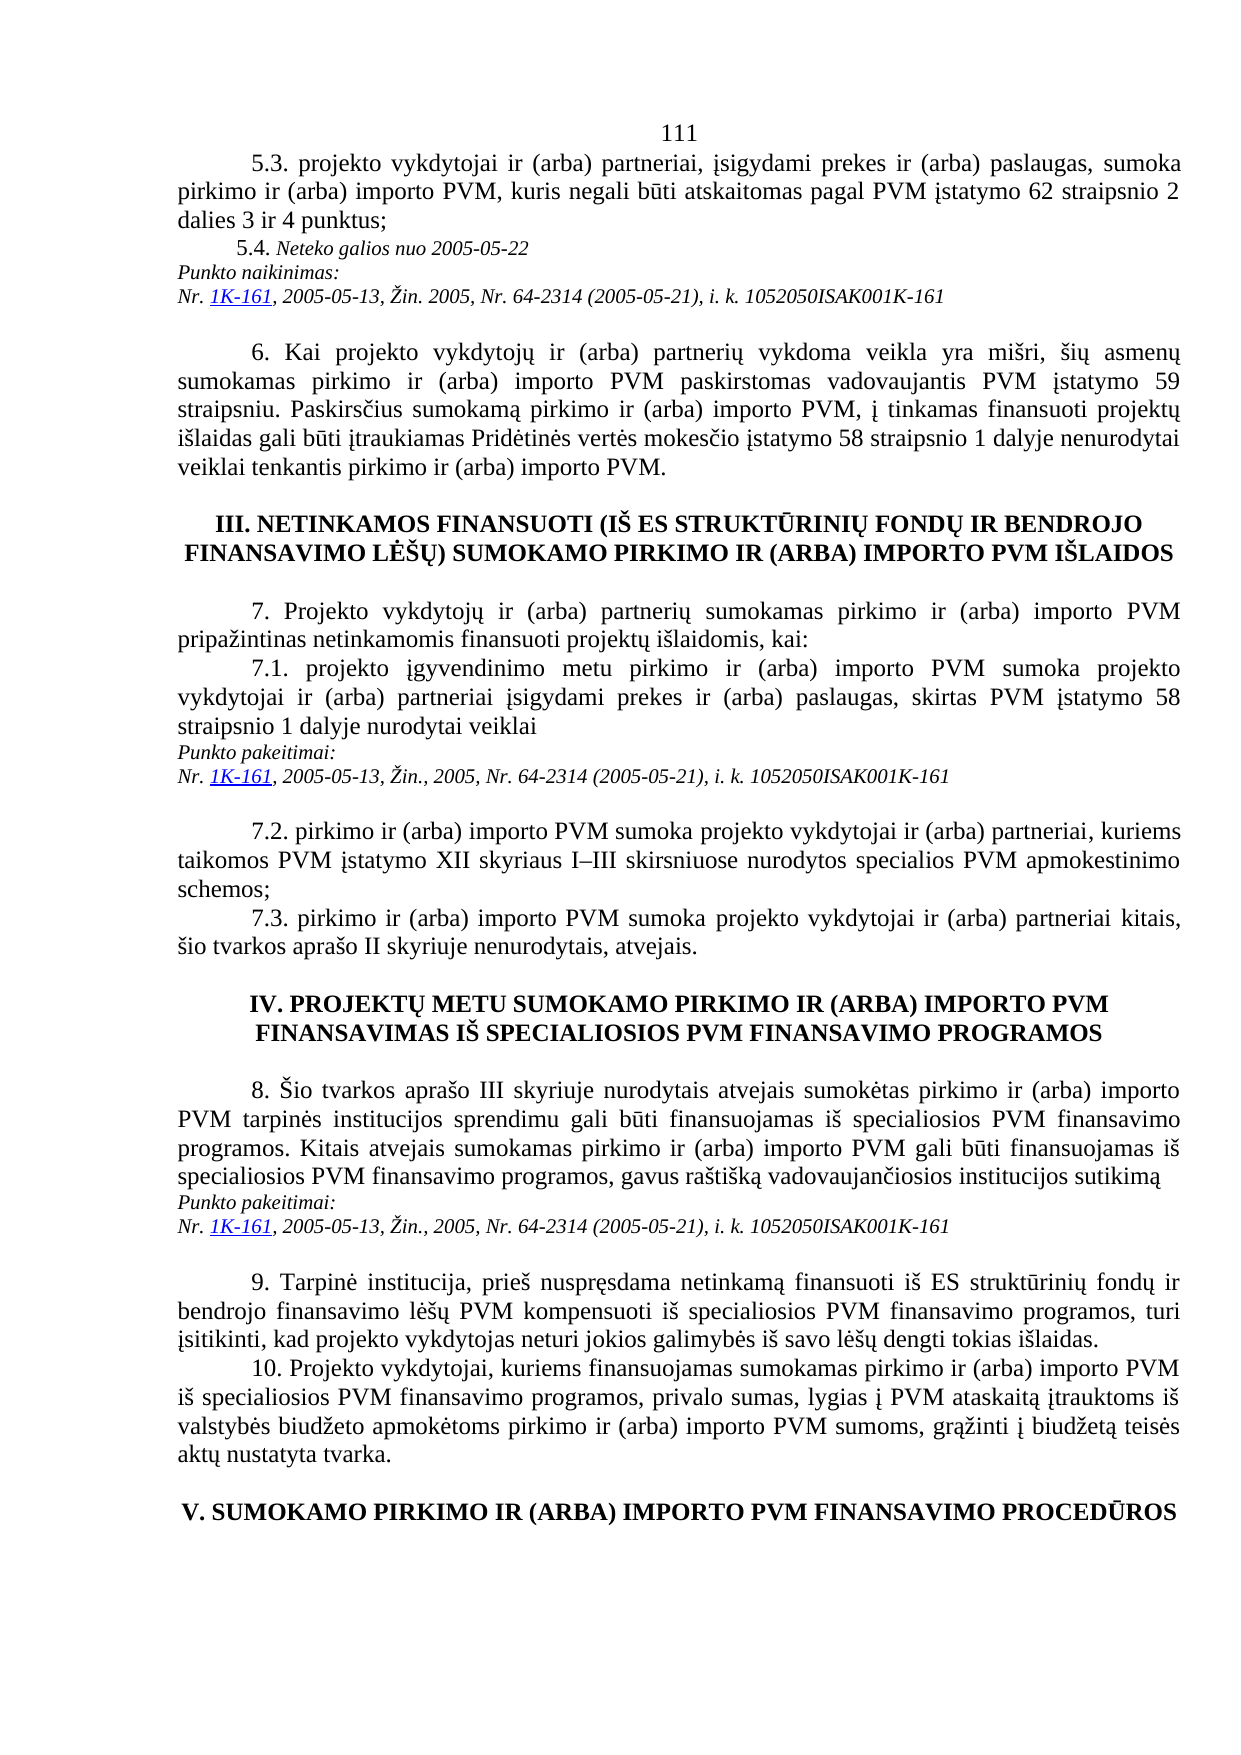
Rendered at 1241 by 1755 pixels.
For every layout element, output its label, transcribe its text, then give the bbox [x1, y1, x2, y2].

text 7. Projekto vykdytojų ir (arba) partnerių sumokamas pirkimo ir (arba) importo PVM pripažintinas netinkamomis finansuoti projektų išlaidomis, kai: [177, 596, 1181, 653]
text 5.4. Neteko galios nuo 2005-05-22 [177, 234, 1181, 260]
text Punkto naikinimas: [177, 260, 1181, 284]
text Punkto pakeitimai: [177, 1190, 1181, 1214]
text III. NETINKAMOS FINANSUOTI (IŠ ES STRUKTŪRINIŲ FONDŲ IR BENDROJO FINANSAVIMO LĖŠŲ) SUMOKAMO PIRKIMO IR (ARBA) IMPORTO PVM IŠLAIDOS [177, 509, 1181, 567]
text Punkto pakeitimai: [177, 739, 1181, 764]
text 7.3. pirkimo ir (arba) importo PVM sumoka projekto vykdytojai ir (arba) partneriai kitais, šio tvarkos aprašo II skyriuje nenurodytais, atvejais. [177, 903, 1181, 960]
text 8. Šio tvarkos aprašo III skyriuje nurodytais atvejais sumokėtas pirkimo ir (arba) importo PVM tarpinės institucijos sprendimu gali būti finansuojamas iš specialiosios PVM finansavimo programos. Kitais atvejais sumokamas pirkimo ir (arba) importo PVM gali būti finansuojamas iš specialiosios PVM finansavimo programos, gavus raštišką vadovaujančiosios institucijos sutikimą [177, 1075, 1181, 1190]
text IV. PROJEKTŲ METU SUMOKAMO PIRKIMO IR (ARBA) IMPORTO PVM FINANSAVIMAS IŠ SPECIALIOSIOS PVM FINANSAVIMO PROGRAMOS [177, 989, 1181, 1046]
text Nr. 1K-161, 2005-05-13, Žin., 2005, Nr. 64-2314 (2005-05-21), i. k. 1052050ISAK001K-161 [177, 1214, 1181, 1238]
text 5.3. projekto vykdytojai ir (arba) partneriai, įsigydami prekes ir (arba) paslaugas, sumoka pirkimo ir (arba) importo PVM, kuris negali būti atskaitomas pagal PVM įstatymo 62 straipsnio 2 dalies 3 ir 4 punktus; [177, 148, 1181, 234]
text 10. Projekto vykdytojai, kuriems finansuojamas sumokamas pirkimo ir (arba) importo PVM iš specialiosios PVM finansavimo programos, privalo sumas, lygias į PVM ataskaitą įtrauktoms iš valstybės biudžeto apmokėtoms pirkimo ir (arba) importo PVM sumoms, grąžinti į biudžetą teisės aktų nustatyta tvarka. [177, 1353, 1181, 1468]
text Nr. 1K-161, 2005-05-13, Žin., 2005, Nr. 64-2314 (2005-05-21), i. k. 1052050ISAK001K-161 [177, 764, 1181, 788]
text 9. Tarpinė institucija, prieš nuspręsdama netinkamą finansuoti iš ES struktūrinių fondų ir bendrojo finansavimo lėšų PVM kompensuoti iš specialiosios PVM finansavimo programos, turi įsitikinti, kad projekto vykdytojas neturi jokios galimybės iš savo lėšų dengti tokias išlaidas. [177, 1267, 1181, 1353]
text 7.2. pirkimo ir (arba) importo PVM sumoka projekto vykdytojai ir (arba) partneriai, kuriems taikomos PVM įstatymo XII skyriaus I–III skirsniuose nurodytos specialios PVM apmokestinimo schemos; [177, 816, 1181, 903]
text V. SUMOKAMO PIRKIMO IR (ARBA) IMPORTO PVM FINANSAVIMO PROCEDŪROS [177, 1497, 1181, 1526]
text Nr. 1K-161, 2005-05-13, Žin. 2005, Nr. 64-2314 (2005-05-21), i. k. 1052050ISAK001K-161 [177, 284, 1181, 308]
text 7.1. projekto įgyvendinimo metu pirkimo ir (arba) importo PVM sumoka projekto vykdytojai ir (arba) partneriai įsigydami prekes ir (arba) paslaugas, skirtas PVM įstatymo 58 straipsnio 1 dalyje nurodytai veiklai [177, 653, 1181, 739]
text 6. Kai projekto vykdytojų ir (arba) partnerių vykdoma veikla yra mišri, šių asmenų sumokamas pirkimo ir (arba) importo PVM paskirstomas vadovaujantis PVM įstatymo 59 straipsniu. Paskirsčius sumokamą pirkimo ir (arba) importo PVM, į tinkamas finansuoti projektų išlaidas gali būti įtraukiamas Pridėtinės vertės mokesčio įstatymo 58 straipsnio 1 dalyje nenurodytai veiklai tenkantis pirkimo ir (arba) importo PVM. [177, 337, 1181, 481]
